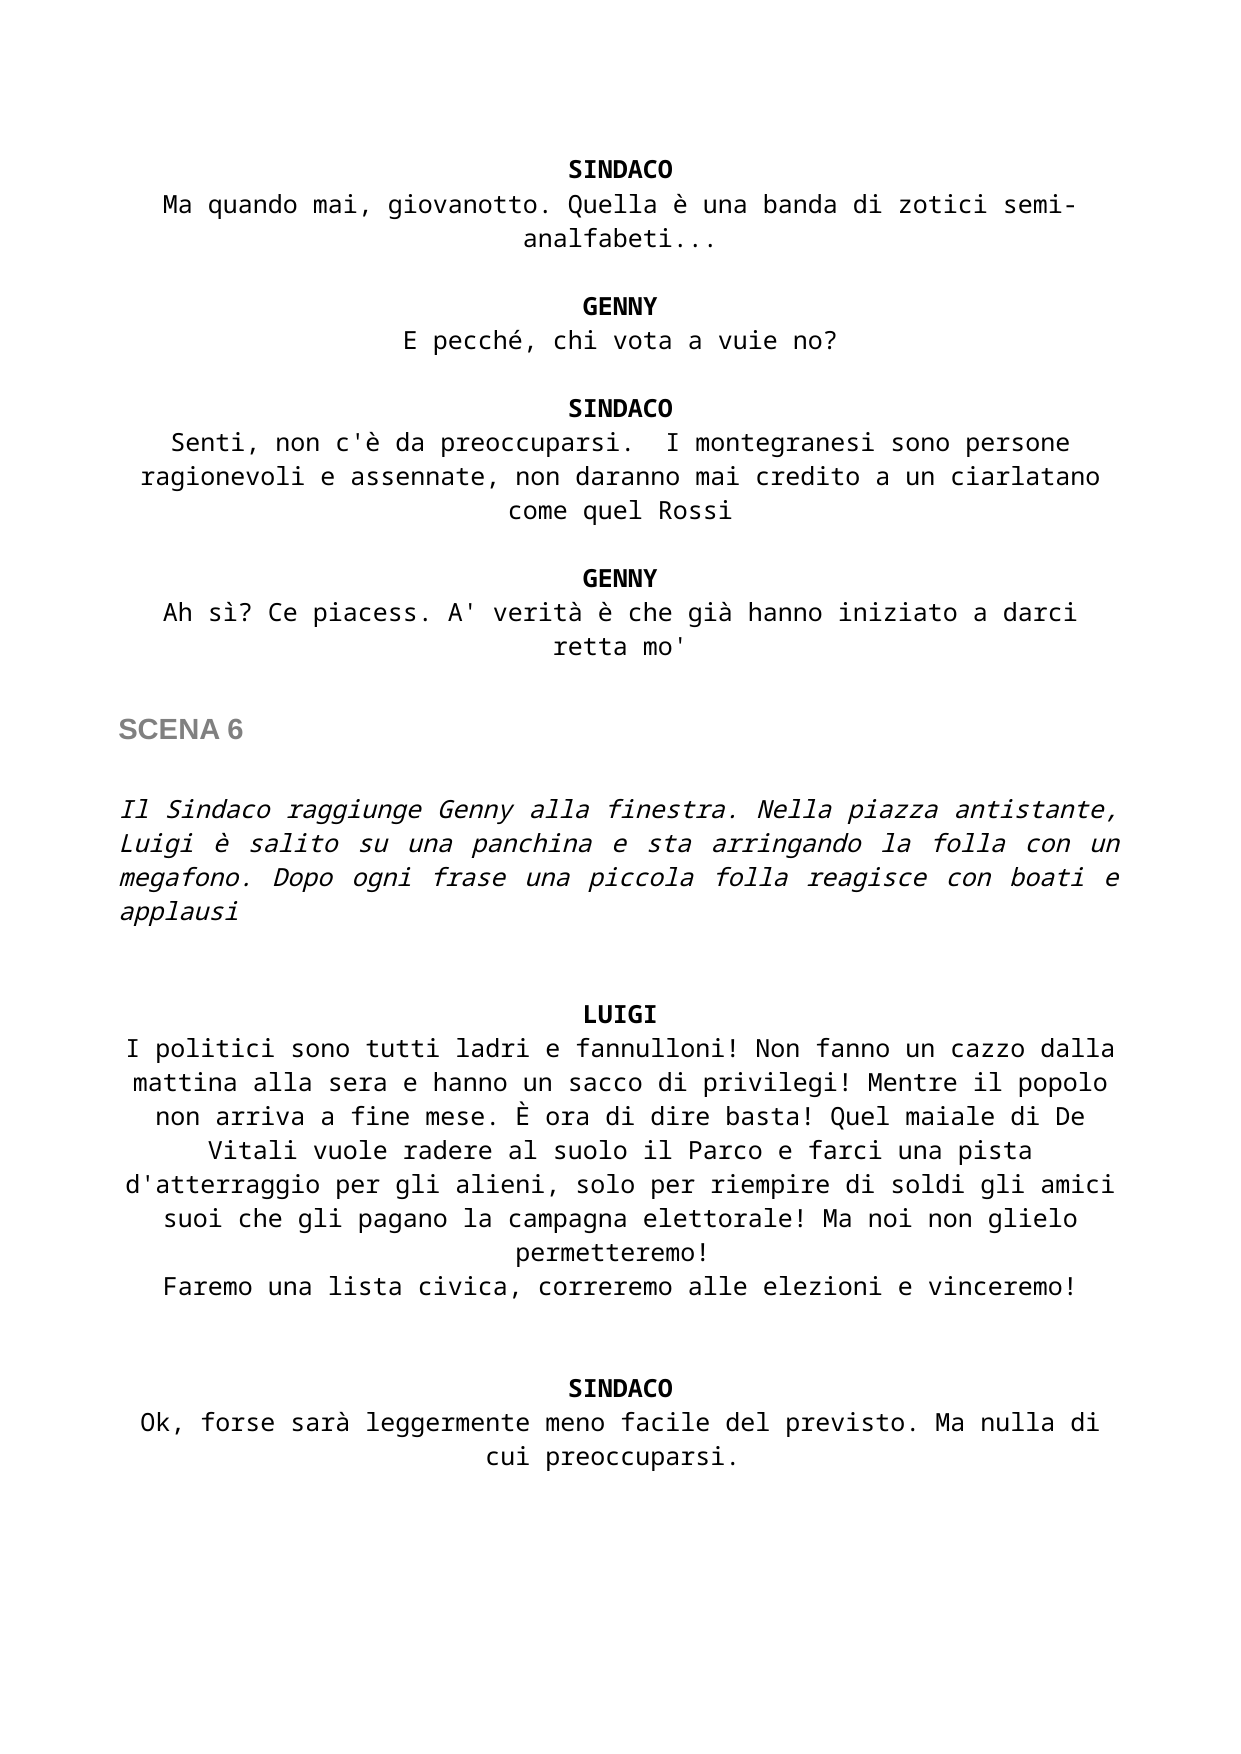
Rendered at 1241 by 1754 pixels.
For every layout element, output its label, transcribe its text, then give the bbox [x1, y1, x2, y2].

text I politici sono tutti ladri e fannulloni! Non fanno un cazzo dalla mattina alla sera e hanno un sacco di privilegi! Mentre il popolo non arriva a fine mese. È ora di dire basta! Quel maiale di De Vitali vuole radere al suolo il Parco e farci una pista d'atterraggio per gli alieni, solo per riempire di soldi gli amici suoi che gli pagano la campagna elettorale! Ma noi non glielo permetteremo! [118, 1030, 1122, 1269]
text Ah sì? Ce piacess. A' verità è che già hanno iniziato a darci retta mo' [118, 595, 1122, 663]
text Il Sindaco raggiunge Genny alla finestra. Nella piazza antistante, Luigi è salito su una panchina e sta arringando la folla con un megafono. Dopo ogni frase una piccola folla reagisce con boati e applausi [118, 792, 1122, 928]
text E pecché, chi vota a vuie no? [118, 322, 1122, 357]
text LUIGI [118, 996, 1122, 1030]
text Ma quando mai, giovanotto. Quella è una banda di zotici semi-analfabeti... [118, 186, 1122, 254]
subtitle SCENA 6 [118, 712, 1122, 745]
text SINDACO [118, 391, 1122, 425]
text Senti, non c'è da preoccuparsi. I montegranesi sono persone ragionevoli e assennate, non daranno mai credito a un ciarlatano come quel Rossi [118, 425, 1122, 527]
text SINDACO [118, 152, 1122, 186]
text Faremo una lista civica, correremo alle elezioni e vinceremo! [118, 1269, 1122, 1303]
text GENNY [118, 288, 1122, 322]
text Ok, forse sarà leggermente meno facile del previsto. Ma nulla di cui preoccuparsi. [118, 1405, 1122, 1473]
text SINDACO [118, 1371, 1122, 1405]
text GENNY [118, 561, 1122, 595]
